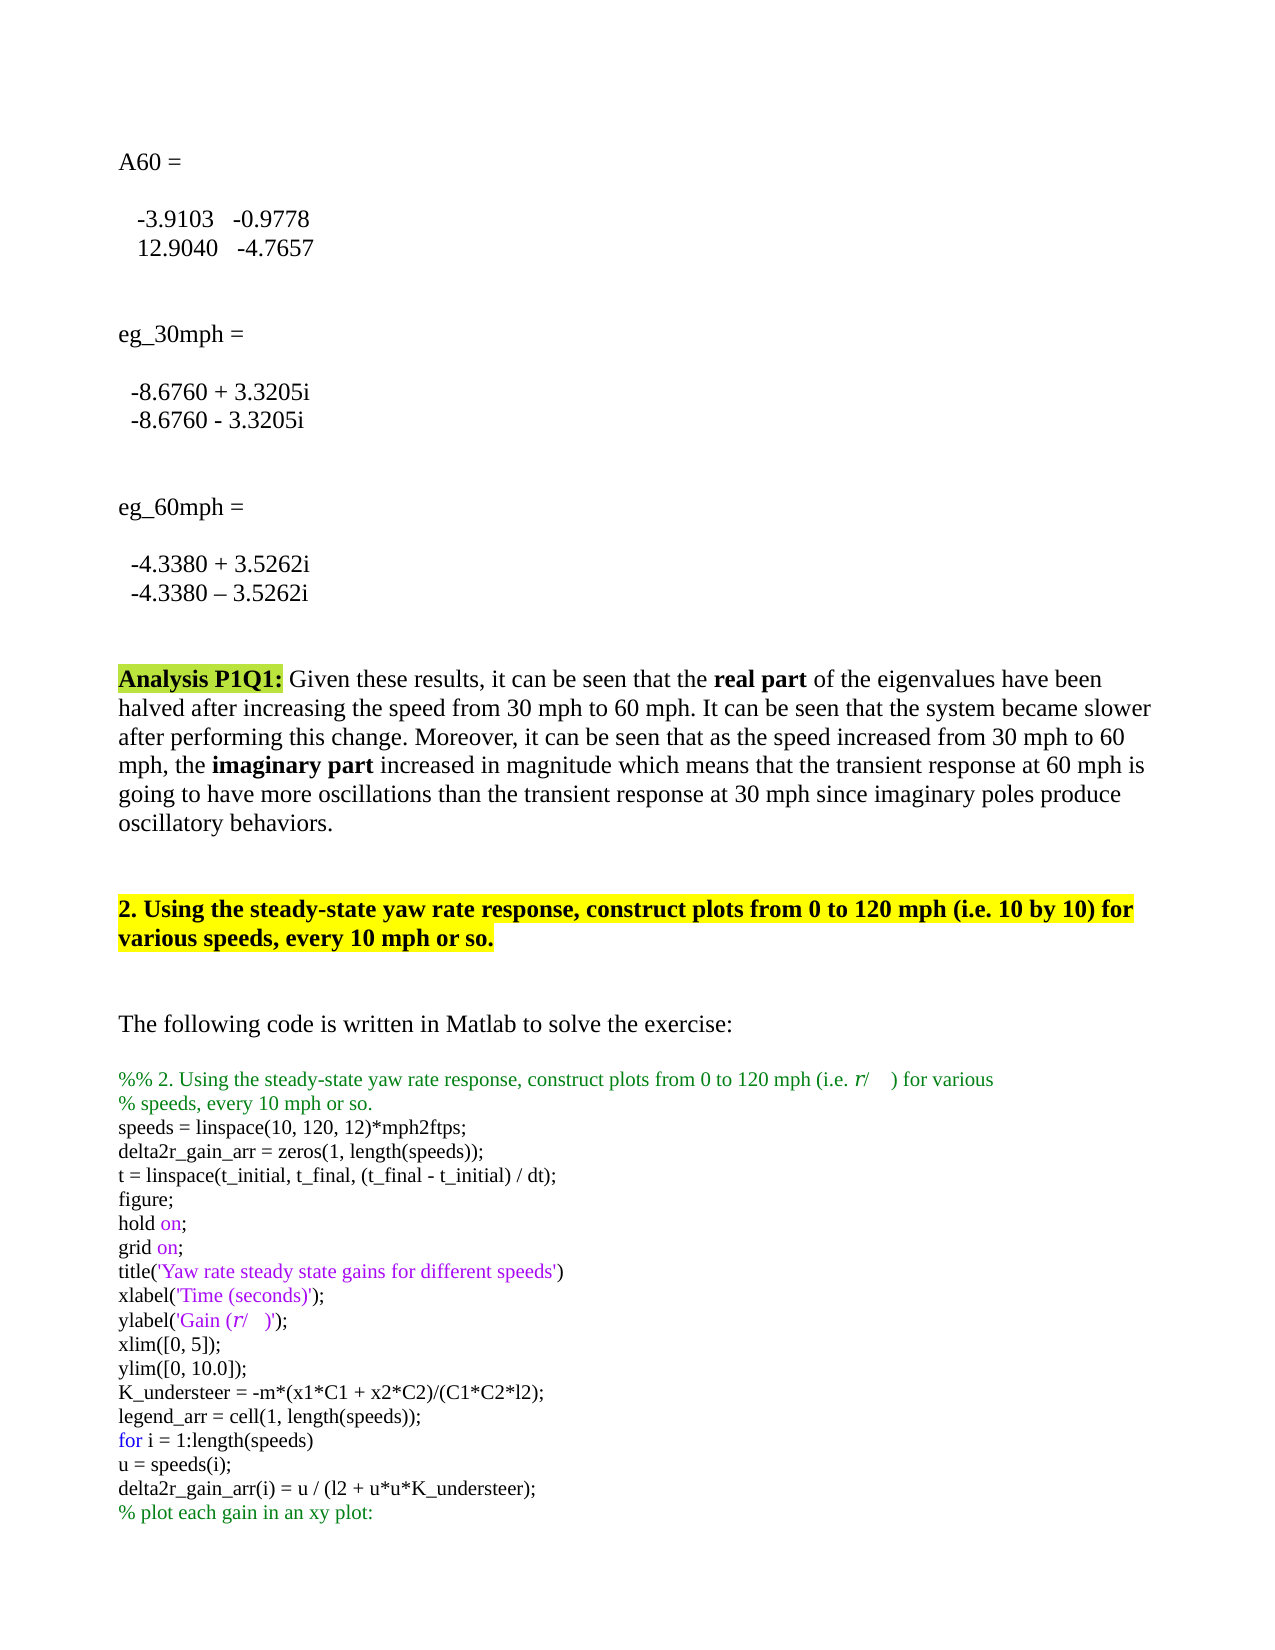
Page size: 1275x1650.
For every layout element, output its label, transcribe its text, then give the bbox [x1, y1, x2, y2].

text delta2r_gain_arr(i) = u / (l2 + u*u*K_understeer); [118, 1476, 1157, 1500]
text figure; [118, 1187, 1157, 1211]
text legend_arr = cell(1, length(speeds)); [118, 1404, 1157, 1428]
text delta2r_gain_arr = zeros(1, length(speeds)); [118, 1139, 1157, 1163]
text %% 2. Using the steady-state yaw rate response, construct plots from 0 to 120 mph (i.e. 𝑟/𝛿 ) for various [118, 1067, 1157, 1091]
text grid on; [118, 1235, 1157, 1259]
text 12.9040 -4.7657 [118, 233, 1157, 262]
text K_understeer = -m*(x1*C1 + x2*C2)/(C1*C2*l2); [118, 1380, 1157, 1404]
text % plot each gain in an xy plot: [118, 1500, 1157, 1524]
text -4.3380 + 3.5262i [118, 549, 1157, 578]
text -8.6760 + 3.3205i [118, 377, 1157, 406]
text for i = 1:length(speeds) [118, 1428, 1157, 1452]
text % speeds, every 10 mph or so. [118, 1091, 1157, 1115]
text eg_60mph = [118, 492, 1157, 521]
text -4.3380 – 3.5262i [118, 578, 1157, 607]
text Analysis P1Q1: Given these results, it can be seen that the real part of the eigenvalues have been halved after increasing the speed from 30 mph to 60 mph. It can be seen that the system became slower after performing this change. Moreover, it can be seen that as the speed increased from 30 mph to 60 mph, the imaginary part increased in magnitude which means that the transient response at 60 mph is going to have more oscillations than the transient response at 30 mph since imaginary poles produce oscillatory behaviors. [118, 664, 1157, 837]
text xlabel('Time (seconds)'); [118, 1283, 1157, 1307]
text speeds = linspace(10, 120, 12)*mph2ftps; [118, 1115, 1157, 1139]
text xlim([0, 5]); [118, 1332, 1157, 1356]
text -3.9103 -0.9778 [118, 204, 1157, 233]
text ylabel('Gain (𝑟/𝛿)'); [118, 1307, 1157, 1332]
text 2. Using the steady-state yaw rate response, construct plots from 0 to 120 mph (i.e. 10 by 10) for various speeds, every 10 mph or so. [118, 894, 1157, 952]
text ylim([0, 10.0]); [118, 1356, 1157, 1380]
text t = linspace(t_initial, t_final, (t_final - t_initial) / dt); [118, 1163, 1157, 1187]
text The following code is written in Matlab to solve the exercise: [118, 1009, 1157, 1038]
text title('Yaw rate steady state gains for different speeds') [118, 1259, 1157, 1283]
text A60 = [118, 147, 1157, 176]
text u = speeds(i); [118, 1452, 1157, 1476]
text hold on; [118, 1211, 1157, 1235]
text -8.6760 - 3.3205i [118, 406, 1157, 434]
text eg_30mph = [118, 319, 1157, 348]
